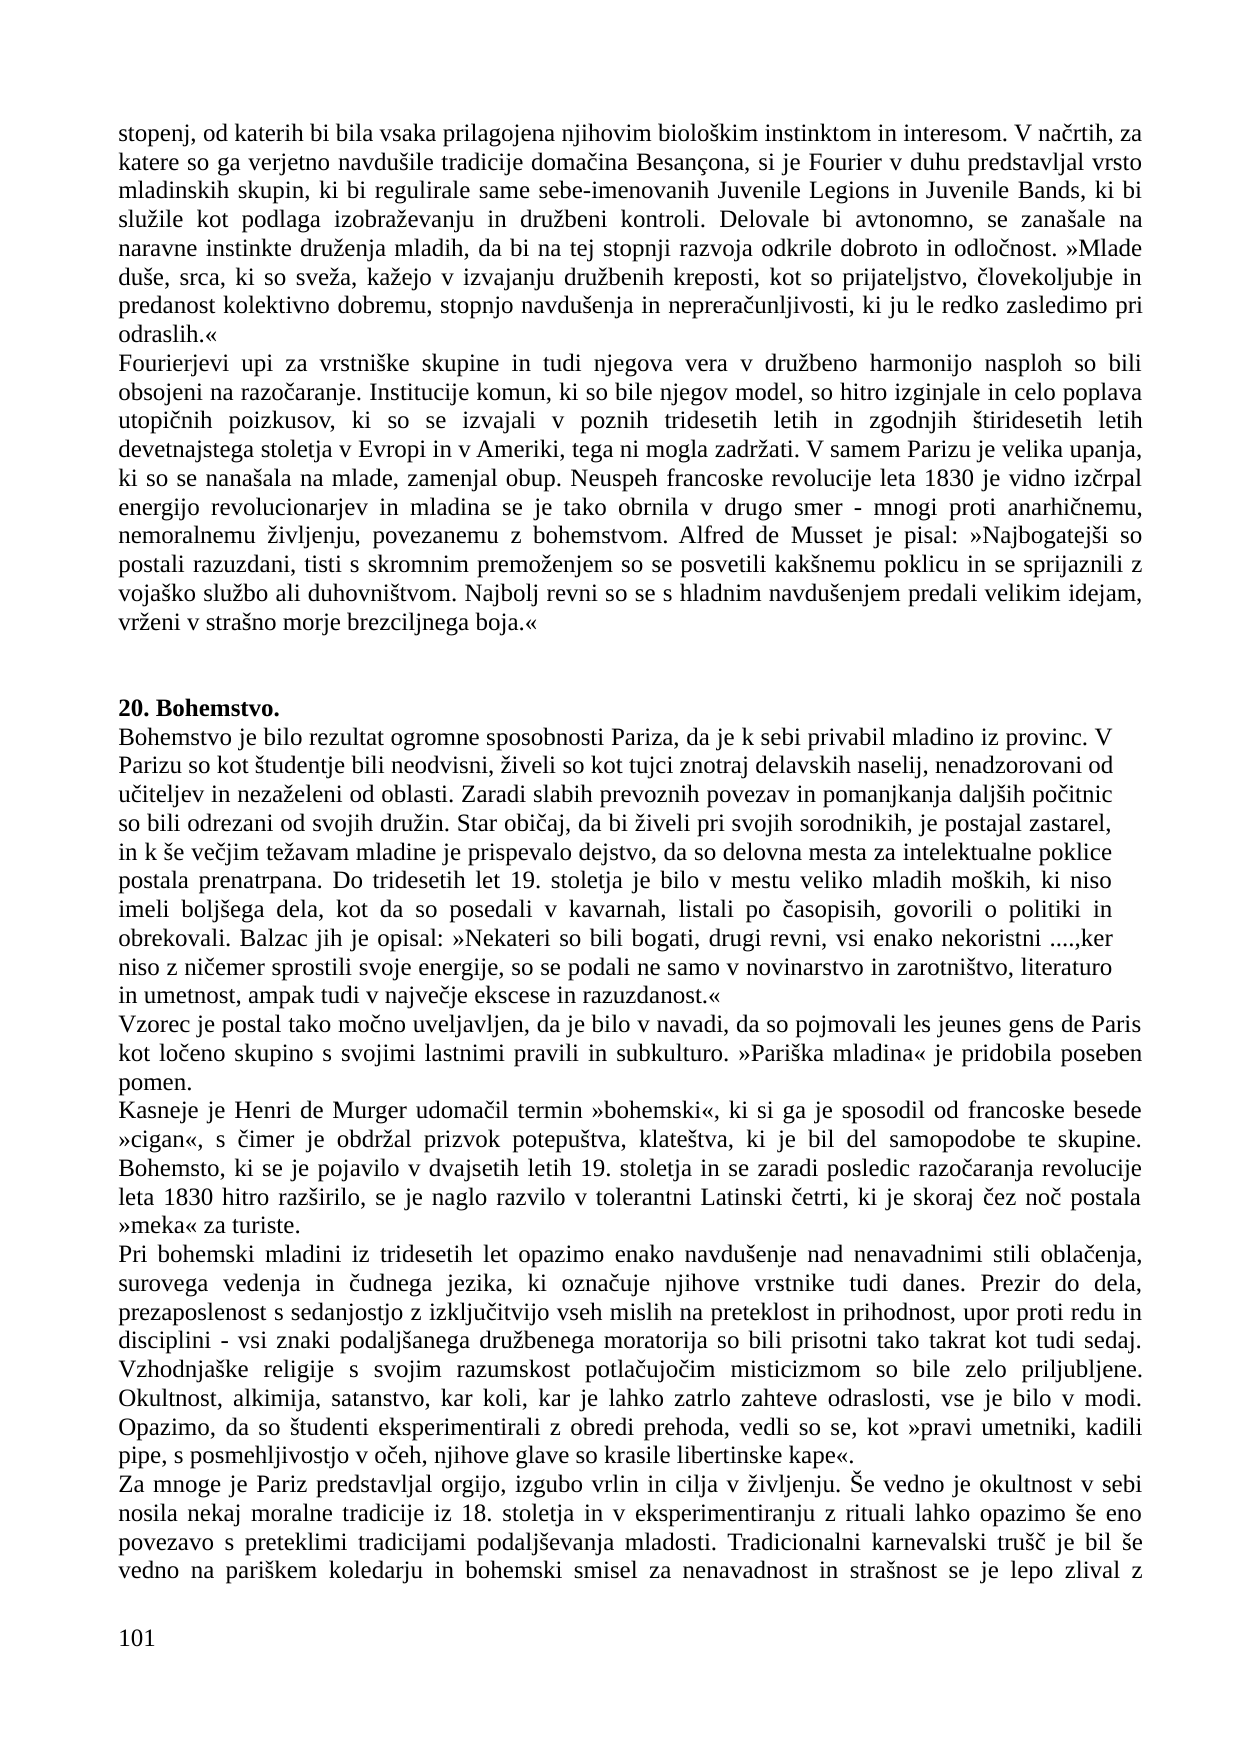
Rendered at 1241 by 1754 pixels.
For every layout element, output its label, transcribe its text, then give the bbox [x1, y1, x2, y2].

text Fourierjevi upi za vrstniške skupine in tudi njegova vera v družbeno harmonijo nasploh so bili obsojeni na razočaranje. Institucije komun, ki so bile njegov model, so hitro izginjale in celo poplava utopičnih poizkusov, ki so se izvajali v poznih tridesetih letih in zgodnjih štiridesetih letih devetnajstega stoletja v Evropi in v Ameriki, tega ni mogla zadržati. V samem Parizu je velika upanja, ki so se nanašala na mlade, zamenjal obup. Neuspeh francoske revolucije leta 1830 je vidno izčrpal energijo revolucionarjev in mladina se je tako obrnila v drugo smer - mnogi proti anarhičnemu, nemoralnemu življenju, povezanemu z bohemstvom. Alfred de Musset je pisal: »Najbogatejši so postali razuzdani, tisti s skromnim premoženjem so se posvetili kakšnemu poklicu in se sprijaznili z vojaško službo ali duhovništvom. Najbolj revni so se s hladnim navdušenjem predali velikim idejam, vrženi v strašno morje brezciljnega boja.« [118, 348, 1144, 636]
text Kasneje je Henri de Murger udomačil termin »bohemski«, ki si ga je sposodil od francoske besede »cigan«, s čimer je obdržal prizvok potepuštva, klateštva, ki je bil del samopodobe te skupine. Bohemsto, ki se je pojavilo v dvajsetih letih 19. stoletja in se zaradi posledic razočaranja revolucije leta 1830 hitro razširilo, se je naglo razvilo v tolerantni Latinski četrti, ki je skoraj čez noč postala »meka« za turiste. [118, 1096, 1144, 1239]
text stopenj, od katerih bi bila vsaka prilagojena njihovim biološkim instinktom in interesom. V načrtih, za katere so ga verjetno navdušile tradicije domačina Besançona, si je Fourier v duhu predstavljal vrsto mladinskih skupin, ki bi regulirale same sebe-imenovanih Juvenile Legions in Juvenile Bands, ki bi služile kot podlaga izobraževanju in družbeni kontroli. Delovale bi avtonomno, se zanašale na naravne instinkte druženja mladih, da bi na tej stopnji razvoja odkrile dobroto in odločnost. »Mlade duše, srca, ki so sveža, kažejo v izvajanju družbenih kreposti, kot so prijateljstvo, človekoljubje in predanost kolektivno dobremu, stopnjo navdušenja in nepreračunljivosti, ki ju le redko zasledimo pri odraslih.« [118, 118, 1144, 348]
text 20. Bohemstvo. [118, 693, 1144, 722]
text Za mnoge je Pariz predstavljal orgijo, izgubo vrlin in cilja v življenju. Še vedno je okultnost v sebi nosila nekaj moralne tradicije iz 18. stoletja in v eksperimentiranju z rituali lahko opazimo še eno povezavo s preteklimi tradicijami podaljševanja mladosti. Tradicionalni karnevalski trušč je bil še vedno na pariškem koledarju in bohemski smisel za nenavadnost in strašnost se je lepo zlival z [118, 1469, 1144, 1584]
text Bohemstvo je bilo rezultat ogromne sposobnosti Pariza, da je k sebi privabil mladino iz provinc. V Parizu so kot študentje bili neodvisni, živeli so kot tujci znotraj delavskih naselij, nenadzorovani od učiteljev in nezaželeni od oblasti. Zaradi slabih prevoznih povezav in pomanjkanja daljših počitnic so bili odrezani od svojih družin. Star običaj, da bi živeli pri svojih sorodnikih, je postajal zastarel, in k še večjim težavam mladine je prispevalo dejstvo, da so delovna mesta za intelektualne poklice postala prenatrpana. Do tridesetih let 19. stoletja je bilo v mestu veliko mladih moških, ki niso imeli boljšega dela, kot da so posedali v kavarnah, listali po časopisih, govorili o politiki in obrekovali. Balzac jih je opisal: »Nekateri so bili bogati, drugi revni, vsi enako nekoristni ....,ker niso z ničemer sprostili svoje energije, so se podali ne samo v novinarstvo in zarotništvo, literaturo in umetnost, ampak tudi v največje ekscese in razuzdanost.« [118, 722, 1114, 1009]
text Pri bohemski mladini iz tridesetih let opazimo enako navdušenje nad nenavadnimi stili oblačenja, surovega vedenja in čudnega jezika, ki označuje njihove vrstnike tudi danes. Prezir do dela, prezaposlenost s sedanjostjo z izključitvijo vseh mislih na preteklost in prihodnost, upor proti redu in disciplini - vsi znaki podaljšanega družbenega moratorija so bili prisotni tako takrat kot tudi sedaj. Vzhodnjaške religije s svojim razumskost potlačujočim misticizmom so bile zelo priljubljene. Okultnost, alkimija, satanstvo, kar koli, kar je lahko zatrlo zahteve odraslosti, vse je bilo v modi. Opazimo, da so študenti eksperimentirali z obredi prehoda, vedli so se, kot »pravi umetniki, kadili pipe, s posmehljivostjo v očeh, njihove glave so krasile libertinske kape«. [118, 1239, 1144, 1469]
text Vzorec je postal tako močno uveljavljen, da je bilo v navadi, da so pojmovali les jeunes gens de Paris kot ločeno skupino s svojimi lastnimi pravili in subkulturo. »Pariška mladina« je pridobila poseben pomen. [118, 1009, 1144, 1096]
